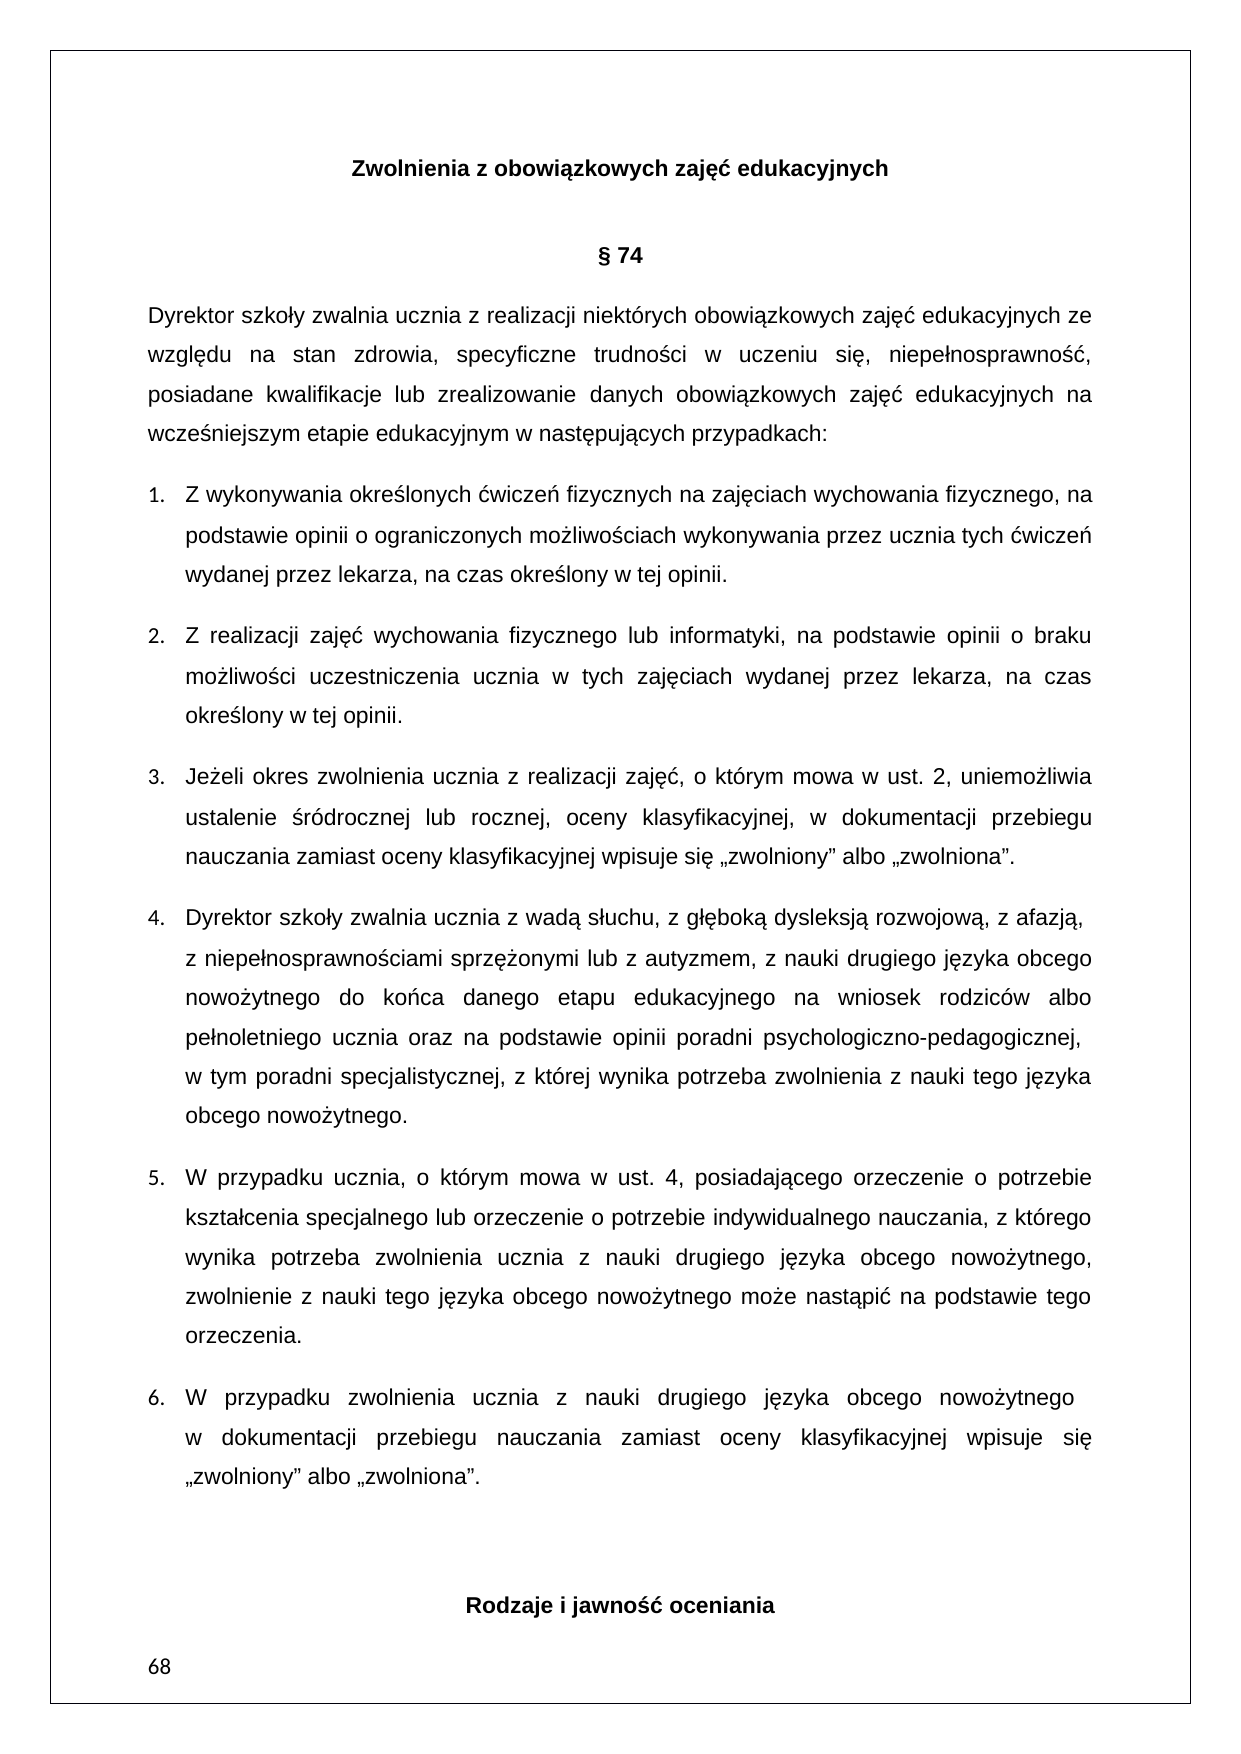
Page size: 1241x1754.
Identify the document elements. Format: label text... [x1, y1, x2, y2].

list Jeżeli okres zwolnienia ucznia z realizacji zajęć, o którym mowa w ust. 2, uniemożliwia ustalenie śródrocznej lub rocznej, oceny klasyfikacyjnej, w dokumentacji przebiegu nauczania zamiast oceny klasyfikacyjnej wpisuje się „zwolniony” albo „zwolniona”. [148, 762, 1092, 869]
list Z wykonywania określonych ćwiczeń fizycznych na zajęciach wychowania fizycznego, na podstawie opinii o ograniczonych możliwościach wykonywania przez ucznia tych ćwiczeń wydanej przez lekarza, na czas określony w tej opinii. [148, 481, 1092, 588]
list W przypadku ucznia, o którym mowa w ust. 4, posiadającego orzeczenie o potrzebie kształcenia specjalnego lub orzeczenie o potrzebie indywidualnego nauczania, z którego wynika potrzeba zwolnienia ucznia z nauki drugiego języka obcego nowożytnego, zwolnienie z nauki tego języka obcego nowożytnego może nastąpić na podstawie tego orzeczenia. [148, 1163, 1092, 1349]
list Z realizacji zajęć wychowania fizycznego lub informatyki, na podstawie opinii o braku możliwości uczestniczenia ucznia w tych zajęciach wydanej przez lekarza, na czas określony w tej opinii. [148, 622, 1092, 728]
subtitle Rodzaje i jawność oceniania [148, 1592, 1092, 1618]
list W przypadku zwolnienia ucznia z nauki drugiego języka obcego nowożytnego w dokumentacji przebiegu nauczania zamiast oceny klasyfikacyjnej wpisuje się „zwolniony” albo „zwolniona”. [148, 1383, 1092, 1490]
list Dyrektor szkoły zwalnia ucznia z wadą słuchu, z głęboką dysleksją rozwojową, z afazją, z niepełnosprawnościami sprzężonymi lub z autyzmem, z nauki drugiego języka obcego nowożytnego do końca danego etapu edukacyjnego na wniosek rodziców albo pełnoletniego ucznia oraz na podstawie opinii poradni psychologiczno-pedagogicznej, w tym poradni specjalistycznej, z której wynika potrzeba zwolnienia z nauki tego języka obcego nowożytnego. [148, 903, 1092, 1129]
text § 74 [148, 242, 1092, 268]
subtitle Zwolnienia z obowiązkowych zajęć edukacyjnych [148, 155, 1092, 181]
text Dyrektor szkoły zwalnia ucznia z realizacji niektórych obowiązkowych zajęć edukacyjnych ze względu na stan zdrowia, specyficzne trudności w uczeniu się, niepełnosprawność, posiadane kwalifikacje lub zrealizowanie danych obowiązkowych zajęć edukacyjnych na wcześniejszym etapie edukacyjnym w następujących przypadkach: [148, 302, 1092, 447]
